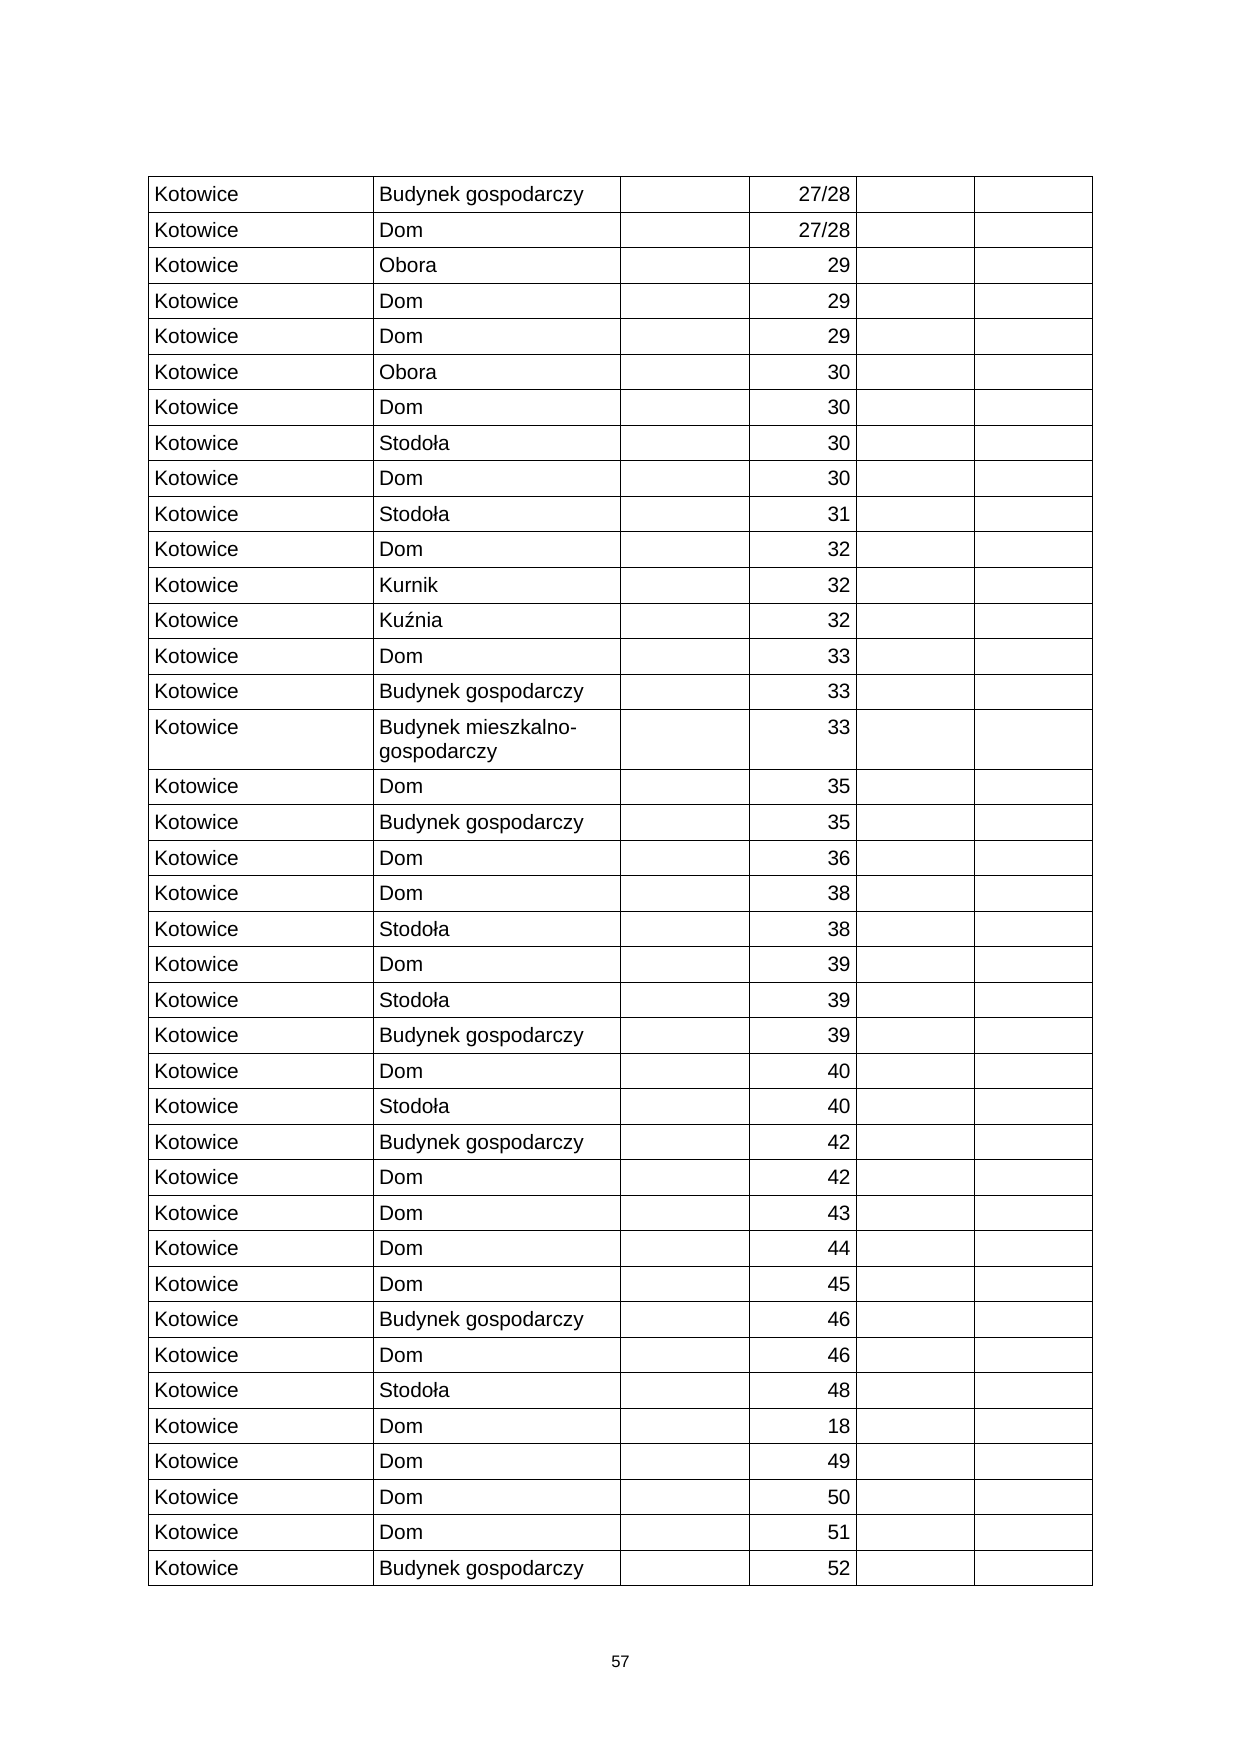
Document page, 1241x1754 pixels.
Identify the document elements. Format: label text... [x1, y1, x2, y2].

table_cell 30 [750, 426, 856, 460]
table_cell [857, 770, 974, 804]
table_cell Budynek gospodarczy [374, 1302, 620, 1337]
table_cell Kotowice [149, 841, 373, 875]
table_cell [857, 1480, 974, 1514]
table_cell Kotowice [149, 1160, 373, 1195]
table_cell [621, 770, 749, 804]
table_cell [621, 841, 749, 875]
table_cell [857, 390, 974, 425]
table_cell [975, 568, 1092, 602]
table_cell [621, 1409, 749, 1443]
table_cell 27/28 [750, 213, 856, 247]
table_cell 39 [750, 947, 856, 982]
table_cell Stodoła [374, 1089, 620, 1124]
table_cell [975, 1373, 1092, 1408]
table_cell [975, 1551, 1092, 1585]
table_cell [975, 1125, 1092, 1159]
table_cell Kuźnia [374, 604, 620, 638]
table_cell 35 [750, 770, 856, 804]
table_cell Kotowice [149, 177, 373, 212]
table_cell Dom [374, 1444, 620, 1479]
table_cell Kotowice [149, 710, 373, 768]
table_cell [857, 461, 974, 496]
table_cell [621, 568, 749, 602]
table_cell [621, 1480, 749, 1514]
table_cell 51 [750, 1515, 856, 1550]
table_cell 33 [750, 675, 856, 709]
table_cell Budynek gospodarczy [374, 675, 620, 709]
table_cell [621, 710, 749, 768]
table_cell Dom [374, 461, 620, 496]
table_cell Kotowice [149, 805, 373, 839]
table_cell 39 [750, 983, 856, 1017]
table_cell 52 [750, 1551, 856, 1585]
table_cell [975, 1196, 1092, 1230]
table_cell Kotowice [149, 426, 373, 460]
table_cell Kotowice [149, 1480, 373, 1514]
table_cell [975, 248, 1092, 283]
table_cell 46 [750, 1302, 856, 1337]
table_cell [857, 1160, 974, 1195]
table_cell [621, 1231, 749, 1266]
table_cell [975, 1338, 1092, 1372]
table_cell [857, 983, 974, 1017]
table_cell [621, 1196, 749, 1230]
table_cell 44 [750, 1231, 856, 1266]
table_cell 33 [750, 639, 856, 673]
table_cell [621, 1444, 749, 1479]
table_cell Kotowice [149, 248, 373, 283]
table_cell Stodoła [374, 983, 620, 1017]
table_cell Kotowice [149, 1125, 373, 1159]
table_cell [975, 1480, 1092, 1514]
table_cell [857, 248, 974, 283]
table_cell [857, 319, 974, 354]
table_cell [857, 604, 974, 638]
table_cell [975, 912, 1092, 946]
table_cell [975, 390, 1092, 425]
table_cell [621, 675, 749, 709]
table_cell [975, 284, 1092, 318]
table_cell [857, 1444, 974, 1479]
table_cell [857, 1409, 974, 1443]
table_cell [857, 213, 974, 247]
table_cell [621, 426, 749, 460]
table_cell Kotowice [149, 1267, 373, 1301]
table_cell Kotowice [149, 532, 373, 567]
table_cell [621, 805, 749, 839]
table_cell Kotowice [149, 390, 373, 425]
table_cell Kotowice [149, 1373, 373, 1408]
table_cell [975, 1160, 1092, 1195]
table_cell 27/28 [750, 177, 856, 212]
table_cell [621, 1089, 749, 1124]
table_cell 39 [750, 1018, 856, 1053]
table_cell Stodoła [374, 912, 620, 946]
table_cell 46 [750, 1338, 856, 1372]
table_cell [975, 426, 1092, 460]
table_cell [975, 983, 1092, 1017]
table_cell Kotowice [149, 497, 373, 531]
table_cell Kotowice [149, 639, 373, 673]
table_cell [975, 675, 1092, 709]
table_cell [975, 1018, 1092, 1053]
table_cell Dom [374, 1480, 620, 1514]
table_cell [621, 248, 749, 283]
table_cell 31 [750, 497, 856, 531]
table_cell [857, 355, 974, 389]
table_cell Kotowice [149, 284, 373, 318]
table_cell [621, 1267, 749, 1301]
table_cell [975, 947, 1092, 982]
table_cell Stodoła [374, 1373, 620, 1408]
table_cell [857, 1515, 974, 1550]
table_cell Stodoła [374, 497, 620, 531]
table_cell [621, 1125, 749, 1159]
table_cell [857, 426, 974, 460]
table_cell [621, 461, 749, 496]
table_cell [857, 532, 974, 567]
table_cell 30 [750, 461, 856, 496]
table_cell [857, 1196, 974, 1230]
table_cell 35 [750, 805, 856, 839]
table_cell 29 [750, 319, 856, 354]
table_cell Obora [374, 355, 620, 389]
table_cell Dom [374, 1196, 620, 1230]
table_cell [621, 1515, 749, 1550]
table_cell [857, 1551, 974, 1585]
table_cell 38 [750, 876, 856, 911]
table_cell [621, 876, 749, 911]
table_cell [975, 604, 1092, 638]
table_cell [975, 805, 1092, 839]
table_cell [857, 1089, 974, 1124]
table_cell [857, 284, 974, 318]
table_cell Kotowice [149, 947, 373, 982]
table_cell Budynek gospodarczy [374, 177, 620, 212]
table_cell Dom [374, 770, 620, 804]
table_cell [621, 1302, 749, 1337]
table_cell Kotowice [149, 319, 373, 354]
table_cell 40 [750, 1089, 856, 1124]
table_cell 48 [750, 1373, 856, 1408]
table_cell Dom [374, 1338, 620, 1372]
table_cell Dom [374, 876, 620, 911]
table_cell 42 [750, 1125, 856, 1159]
table_cell Dom [374, 1054, 620, 1088]
table_cell Dom [374, 284, 620, 318]
table_cell [975, 1302, 1092, 1337]
table_cell Dom [374, 1231, 620, 1266]
table_cell Budynek gospodarczy [374, 805, 620, 839]
table_cell [975, 1267, 1092, 1301]
table_cell 29 [750, 248, 856, 283]
table_cell [621, 1338, 749, 1372]
table_cell [621, 1373, 749, 1408]
table_cell [857, 1125, 974, 1159]
table_cell [621, 983, 749, 1017]
table_cell [975, 770, 1092, 804]
table_cell [975, 710, 1092, 768]
table_cell [975, 177, 1092, 212]
table_cell Kotowice [149, 1018, 373, 1053]
table_cell [975, 1089, 1092, 1124]
table_cell [621, 319, 749, 354]
table_cell [621, 532, 749, 567]
table_cell 40 [750, 1054, 856, 1088]
table_cell 43 [750, 1196, 856, 1230]
table_cell [857, 675, 974, 709]
table_cell Kotowice [149, 983, 373, 1017]
table_cell [857, 1054, 974, 1088]
table_cell [975, 1409, 1092, 1443]
table_cell Dom [374, 841, 620, 875]
table_cell 42 [750, 1160, 856, 1195]
table_cell [621, 1160, 749, 1195]
table_cell [857, 1231, 974, 1266]
table_cell 30 [750, 390, 856, 425]
table_cell [975, 876, 1092, 911]
table_cell [975, 1444, 1092, 1479]
table_cell [857, 805, 974, 839]
table_cell Dom [374, 390, 620, 425]
table_cell [857, 1338, 974, 1372]
table_cell [621, 639, 749, 673]
table_cell Budynek gospodarczy [374, 1018, 620, 1053]
table_cell Kotowice [149, 461, 373, 496]
table_cell [857, 841, 974, 875]
table_cell Dom [374, 1409, 620, 1443]
table_cell Kotowice [149, 568, 373, 602]
table_cell [857, 710, 974, 768]
table_cell Dom [374, 947, 620, 982]
table_cell [621, 1054, 749, 1088]
table_cell Kotowice [149, 1231, 373, 1266]
table_cell Dom [374, 213, 620, 247]
table_cell Dom [374, 319, 620, 354]
table_cell Dom [374, 532, 620, 567]
table_cell [975, 532, 1092, 567]
table_cell [975, 497, 1092, 531]
table_cell Obora [374, 248, 620, 283]
table_cell Kotowice [149, 1409, 373, 1443]
table_cell Kotowice [149, 675, 373, 709]
table_cell 29 [750, 284, 856, 318]
table_cell 18 [750, 1409, 856, 1443]
table_cell 33 [750, 710, 856, 768]
table_cell Kotowice [149, 213, 373, 247]
table_cell Dom [374, 639, 620, 673]
table_cell Stodoła [374, 426, 620, 460]
table_cell [621, 604, 749, 638]
table_cell 38 [750, 912, 856, 946]
table_cell [857, 1018, 974, 1053]
table_cell 30 [750, 355, 856, 389]
table_cell [975, 1515, 1092, 1550]
table_cell Kotowice [149, 876, 373, 911]
table_cell [857, 497, 974, 531]
table_cell [621, 1018, 749, 1053]
table_cell [975, 841, 1092, 875]
table_cell Dom [374, 1160, 620, 1195]
table_cell 45 [750, 1267, 856, 1301]
table_cell [857, 639, 974, 673]
table_cell [857, 1267, 974, 1301]
table_cell [975, 639, 1092, 673]
table_cell [975, 1231, 1092, 1266]
table_cell [621, 947, 749, 982]
table_cell Kotowice [149, 770, 373, 804]
table_cell Kotowice [149, 1054, 373, 1088]
table_cell [975, 319, 1092, 354]
table_cell [975, 1054, 1092, 1088]
table_cell Kotowice [149, 1302, 373, 1337]
table_cell Kotowice [149, 1551, 373, 1585]
table_cell 32 [750, 568, 856, 602]
table_cell [975, 461, 1092, 496]
table_cell 32 [750, 604, 856, 638]
table_cell [621, 390, 749, 425]
table_cell [857, 177, 974, 212]
table_cell Budynek gospodarczy [374, 1125, 620, 1159]
table_cell Kotowice [149, 1089, 373, 1124]
table_cell Budynek gospodarczy [374, 1551, 620, 1585]
table_cell [857, 876, 974, 911]
table_cell Kurnik [374, 568, 620, 602]
table_cell [975, 355, 1092, 389]
table_cell Kotowice [149, 1196, 373, 1230]
table_cell [621, 912, 749, 946]
table_cell [857, 1373, 974, 1408]
table_cell [857, 568, 974, 602]
table_cell [621, 355, 749, 389]
table_cell Kotowice [149, 1338, 373, 1372]
table_cell Kotowice [149, 1444, 373, 1479]
table_cell [621, 213, 749, 247]
table_cell Kotowice [149, 1515, 373, 1550]
table_cell 32 [750, 532, 856, 567]
table_cell [621, 177, 749, 212]
table_cell [975, 213, 1092, 247]
table_cell [621, 497, 749, 531]
table_cell 49 [750, 1444, 856, 1479]
table_cell [857, 947, 974, 982]
table_cell Kotowice [149, 912, 373, 946]
table_cell 36 [750, 841, 856, 875]
table_cell [621, 1551, 749, 1585]
table_cell [857, 1302, 974, 1337]
table_cell [621, 284, 749, 318]
table_cell Kotowice [149, 355, 373, 389]
table_cell 50 [750, 1480, 856, 1514]
table_cell Budynek mieszkalno-gospodarczy [374, 710, 620, 768]
table_cell Kotowice [149, 604, 373, 638]
table_cell Dom [374, 1515, 620, 1550]
table_cell [857, 912, 974, 946]
table_cell Dom [374, 1267, 620, 1301]
